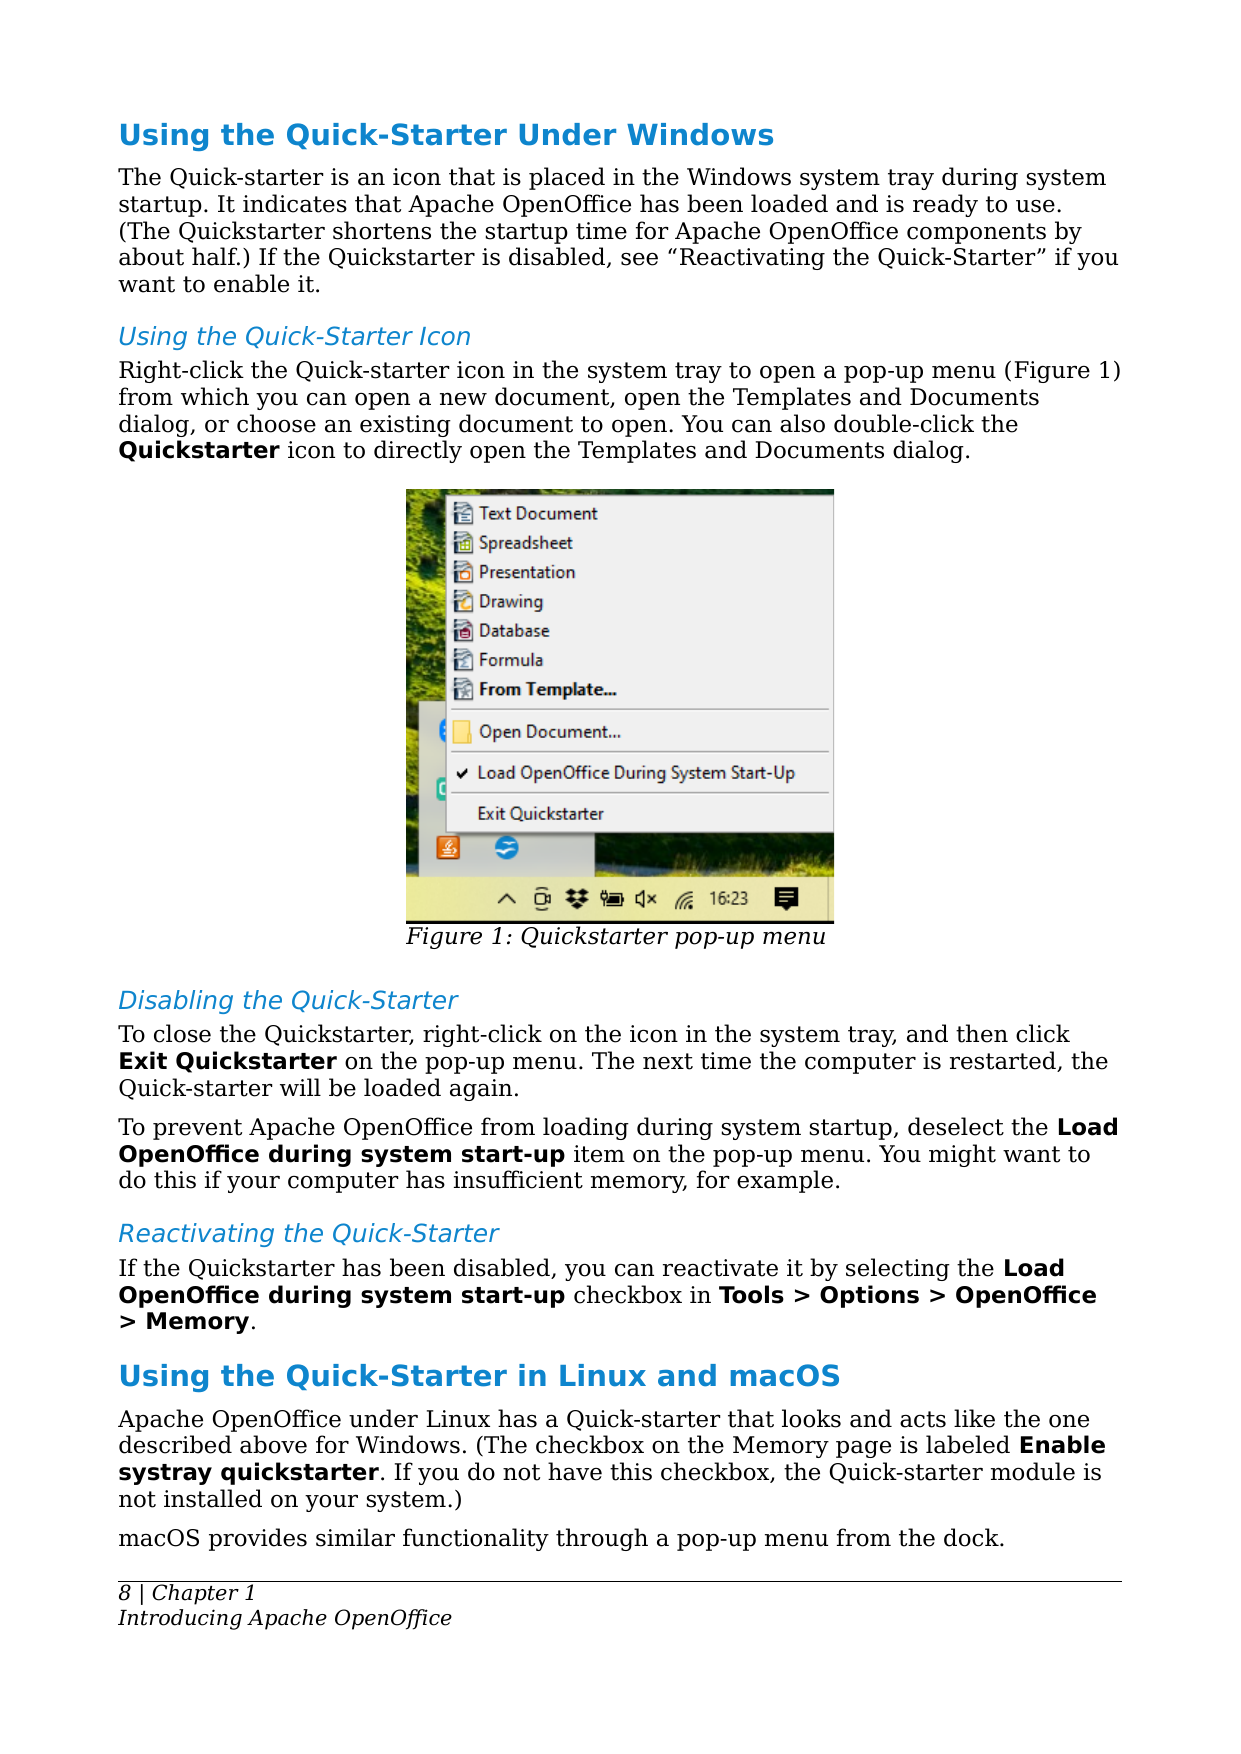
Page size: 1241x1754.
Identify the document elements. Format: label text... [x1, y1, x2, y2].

text Figure 1: Quickstarter pop-up menu [406, 924, 834, 950]
text If the Quickstarter has been disabled, you can reactivate it by selecting the Load OpenOffice during system start-up checkbox in Tools > Options > OpenOffice > Memory. [118, 1255, 1122, 1335]
picture [406, 489, 835, 924]
subtitle Using the Quick-Starter Icon [118, 322, 1122, 351]
text The Quick-starter is an icon that is placed in the Windows system tray during system startup. It indicates that Apache OpenOffice has been loaded and is ready to use. (The Quickstarter shortens the startup time for Apache OpenOffice components by about half.) If the Quickstarter is disabled, see “Reactivating the Quick-Starter” if you want to enable it. [118, 164, 1122, 298]
subtitle Reactivating the Quick-Starter [118, 1219, 1122, 1249]
text To prevent Apache OpenOffice from loading during system startup, deselect the Load OpenOffice during system start-up item on the pop-up menu. You might want to do this if your computer has insufficient memory, for example. [118, 1114, 1122, 1194]
text Apache OpenOffice under Linux has a Quick-starter that looks and acts like the one described above for Windows. (The checkbox on the Memory page is labeled Enable systray quickstarter. If you do not have this checkbox, the Quick-starter module is not installed on your system.) [118, 1406, 1122, 1512]
text Right-click the Quick-starter icon in the system tray to open a pop-up menu (Figure 1) from which you can open a new document, open the Templates and Documents dialog, or choose an existing document to open. You can also double-click the Quickstarter icon to directly open the Templates and Documents dialog. [118, 358, 1122, 464]
subtitle Using the Quick-Starter in Linux and macOS [118, 1359, 1122, 1393]
text macOS provides similar functionality through a pop-up menu from the dock. [118, 1525, 1122, 1552]
subtitle Using the Quick-Starter Under Windows [118, 118, 1122, 152]
subtitle Disabling the Quick-Starter [118, 986, 1122, 1015]
text To close the Quickstarter, right-click on the icon in the system tray, and then click Exit Quickstarter on the pop-up menu. The next time the computer is restarted, the Quick-starter will be loaded again. [118, 1022, 1122, 1102]
